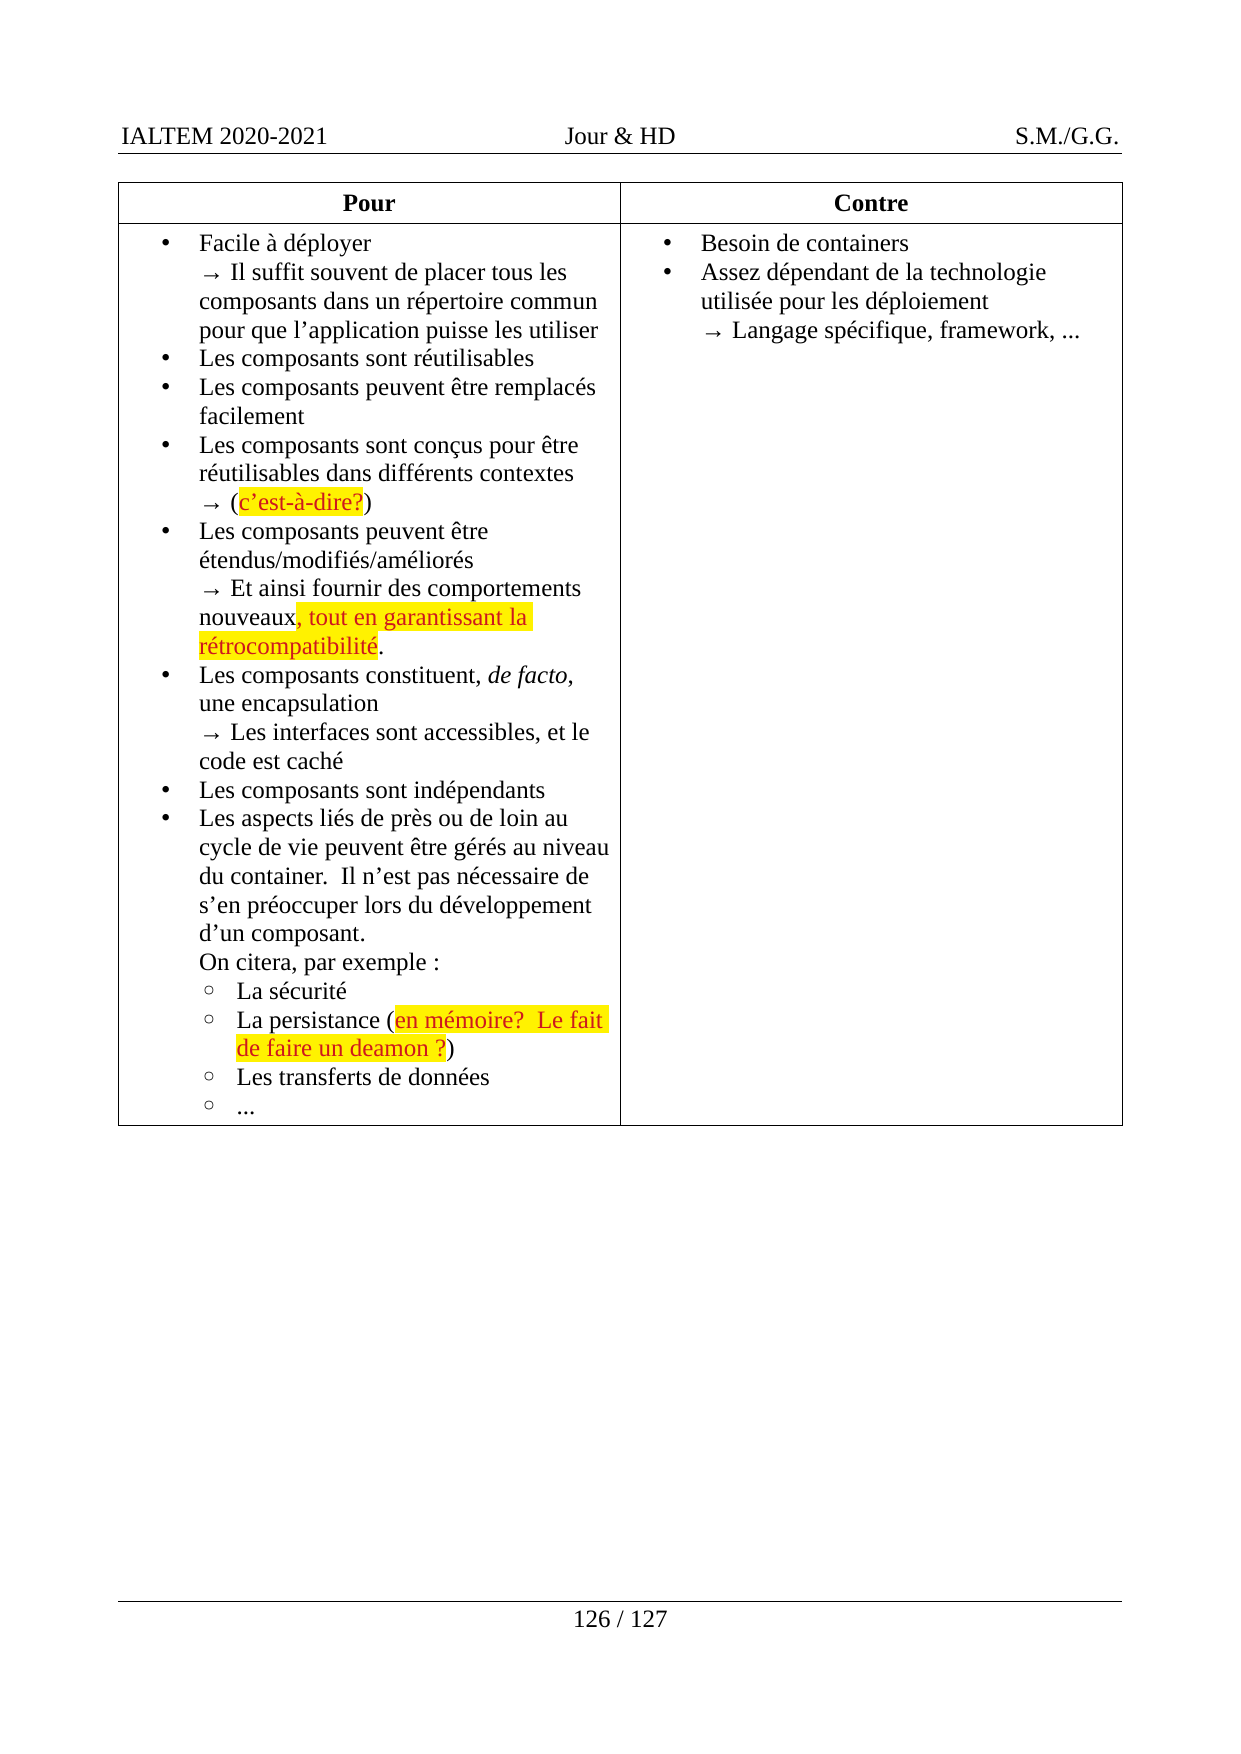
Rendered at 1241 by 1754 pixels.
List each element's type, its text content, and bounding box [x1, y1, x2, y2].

table_header Pour [119, 183, 620, 223]
table_cell Facile à déployer → Il suffit souvent de placer tous les composants dans un répertoire commun pour que l’application puisse les utiliser Les composants sont réutilisables Les composants peuvent être remplacés facilement Les composants sont conçus pour être réutilisables dans différents contextes → (c’est-à-dire?) Les composants peuvent être étendus/modifiés/améliorés → Et ainsi fournir des comportements nouveaux, tout en garantissant la rétrocompatibilité. Les composants constituent, de facto, une encapsulation → Les interfaces sont accessibles, et le code est caché Les composants sont indépendants Les aspects liés de près ou de loin au cycle de vie peuvent être gérés au niveau du container. Il n’est pas nécessaire de s’en préoccuper lors du développement d’un composant. On citera, par exemple : La sécurité La persistance (en mémoire? Le fait de faire un deamon ?) Les transferts de données ... [119, 224, 620, 1125]
table_cell Besoin de containers Assez dépendant de la technologie utilisée pour les déploiement → Langage spécifique, framework, ... [621, 224, 1122, 1125]
table_header Contre [621, 183, 1122, 223]
